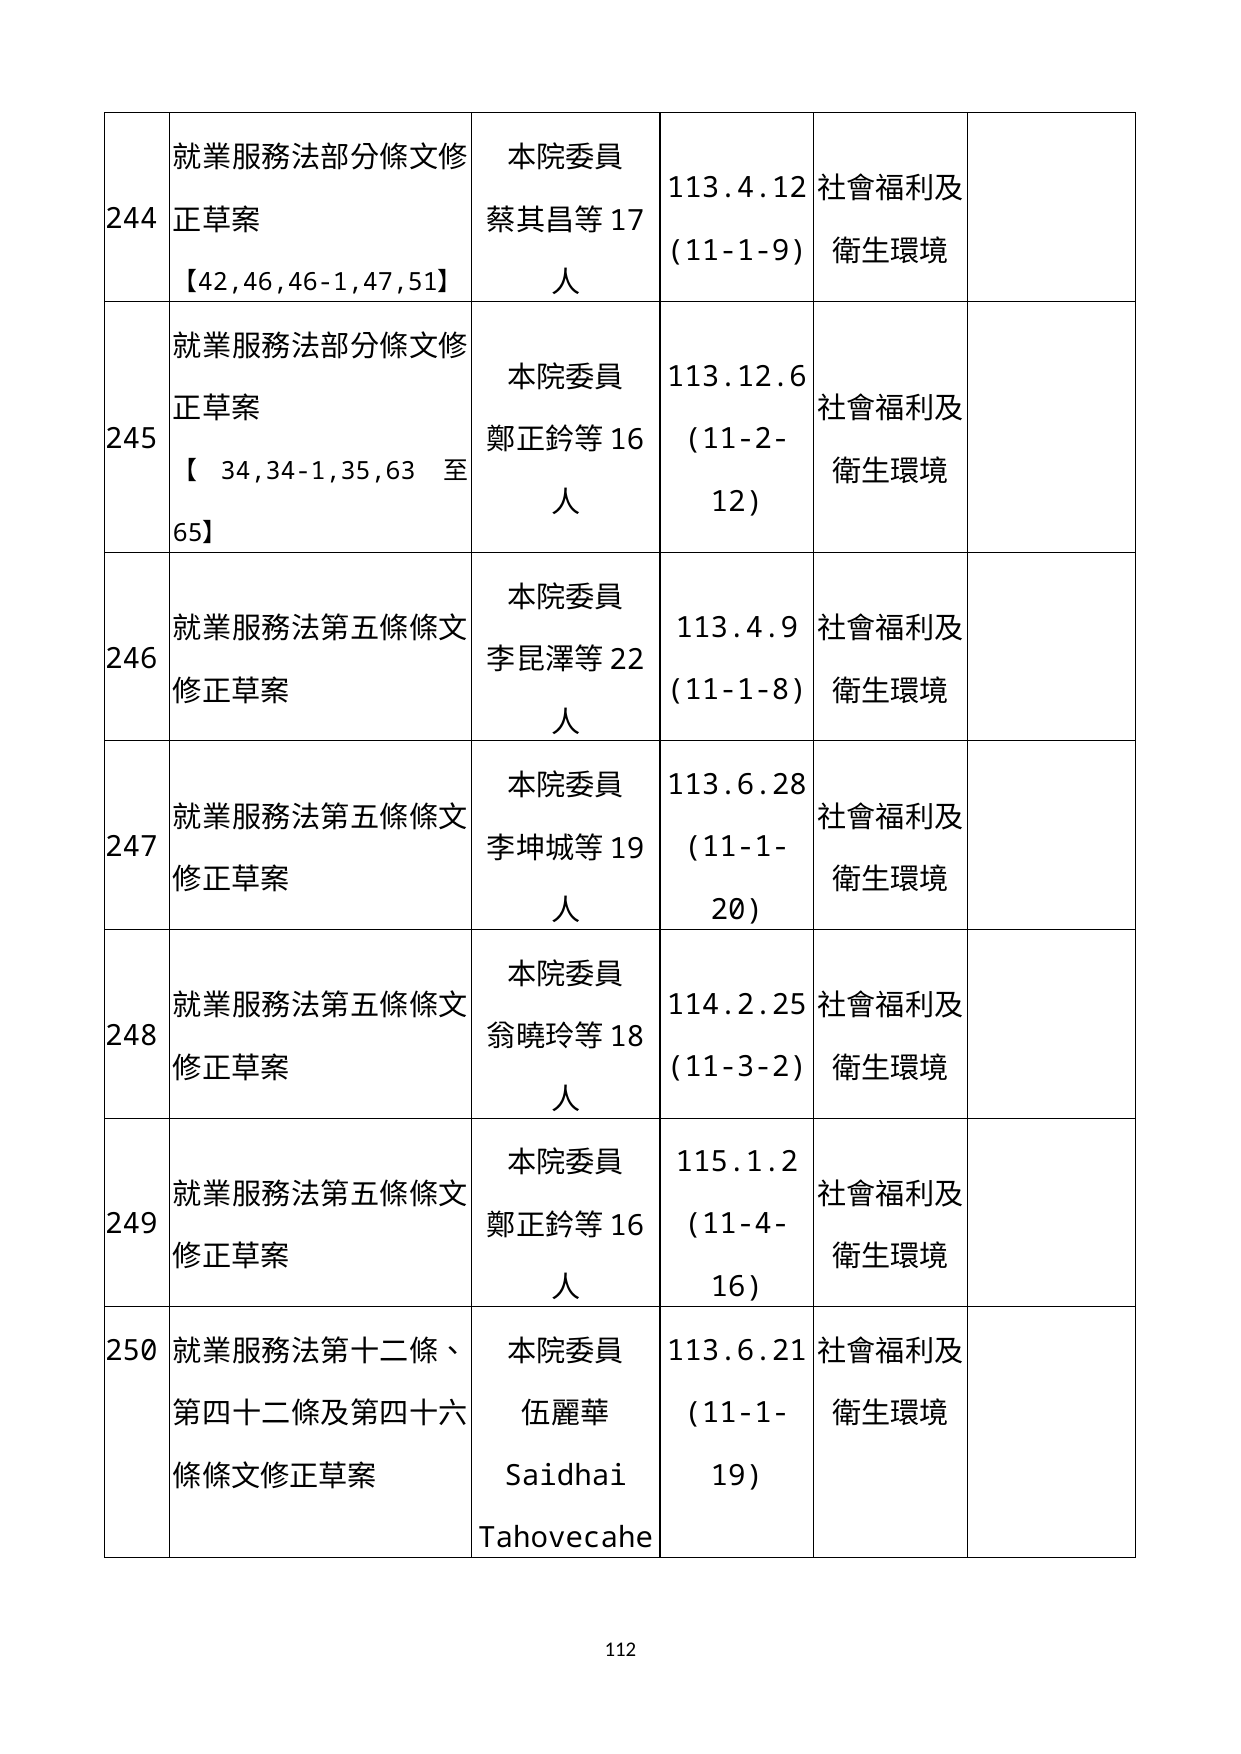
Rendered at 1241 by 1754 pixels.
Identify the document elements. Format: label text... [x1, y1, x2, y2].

table_cell 本院委員 翁曉玲等18人 [472, 930, 659, 1117]
table_cell 113.4.12 (11-1-9) [661, 113, 813, 301]
table_cell 本院委員 李昆澤等22人 [472, 553, 659, 740]
table_cell 本院委員 伍麗華Saidhai Tahovecahe [472, 1307, 659, 1557]
table_cell 113.12.6 (11-2-12) [661, 302, 813, 552]
table_cell 就業服務法部分條文修正草案 【34,34-1,35,63至65】 [170, 302, 471, 552]
table_cell [968, 113, 1135, 301]
table_cell 就業服務法部分條文修正草案 【42,46,46-1,47,51】 [170, 113, 471, 301]
table_cell [105, 113, 169, 301]
table_cell 社會福利及衛生環境 [814, 930, 967, 1117]
table_cell [968, 302, 1135, 552]
table_cell [105, 302, 169, 552]
table_cell 113.4.9 (11-1-8) [661, 553, 813, 740]
table_cell 114.2.25 (11-3-2) [661, 930, 813, 1117]
table_cell 本院委員 鄭正鈐等16人 [472, 1119, 659, 1306]
table_cell 社會福利及衛生環境 [814, 1119, 967, 1306]
table_cell 就業服務法第五條條文修正草案 [170, 553, 471, 740]
table_cell [968, 741, 1135, 929]
table_cell [105, 1119, 169, 1306]
table_cell [968, 553, 1135, 740]
table_cell [105, 741, 169, 929]
table_cell [968, 1119, 1135, 1306]
table_cell 本院委員 李坤城等19人 [472, 741, 659, 929]
table_cell 社會福利及衛生環境 [814, 741, 967, 929]
table_cell 就業服務法第五條條文修正草案 [170, 741, 471, 929]
table_cell 就業服務法第五條條文修正草案 [170, 930, 471, 1117]
table_cell [968, 930, 1135, 1117]
table_cell 113.6.21 (11-1-19) [661, 1307, 813, 1557]
table_cell [968, 1307, 1135, 1557]
table_cell 就業服務法第十二條、第四十二條及第四十六條條文修正草案 [170, 1307, 471, 1557]
table_cell [105, 930, 169, 1117]
table_cell 社會福利及衛生環境 [814, 553, 967, 740]
table_cell 社會福利及衛生環境 [814, 1307, 967, 1557]
table_cell 115.1.2 (11-4-16) [661, 1119, 813, 1306]
table_cell 就業服務法第五條條文修正草案 [170, 1119, 471, 1306]
table_cell 社會福利及衛生環境 [814, 113, 967, 301]
table_cell [105, 553, 169, 740]
table_cell 社會福利及衛生環境 [814, 302, 967, 552]
table_cell [105, 1307, 169, 1557]
table_cell 本院委員 蔡其昌等17人 [472, 113, 659, 301]
table_cell 本院委員 鄭正鈐等16人 [472, 302, 659, 552]
table_cell 113.6.28 (11-1-20) [661, 741, 813, 929]
